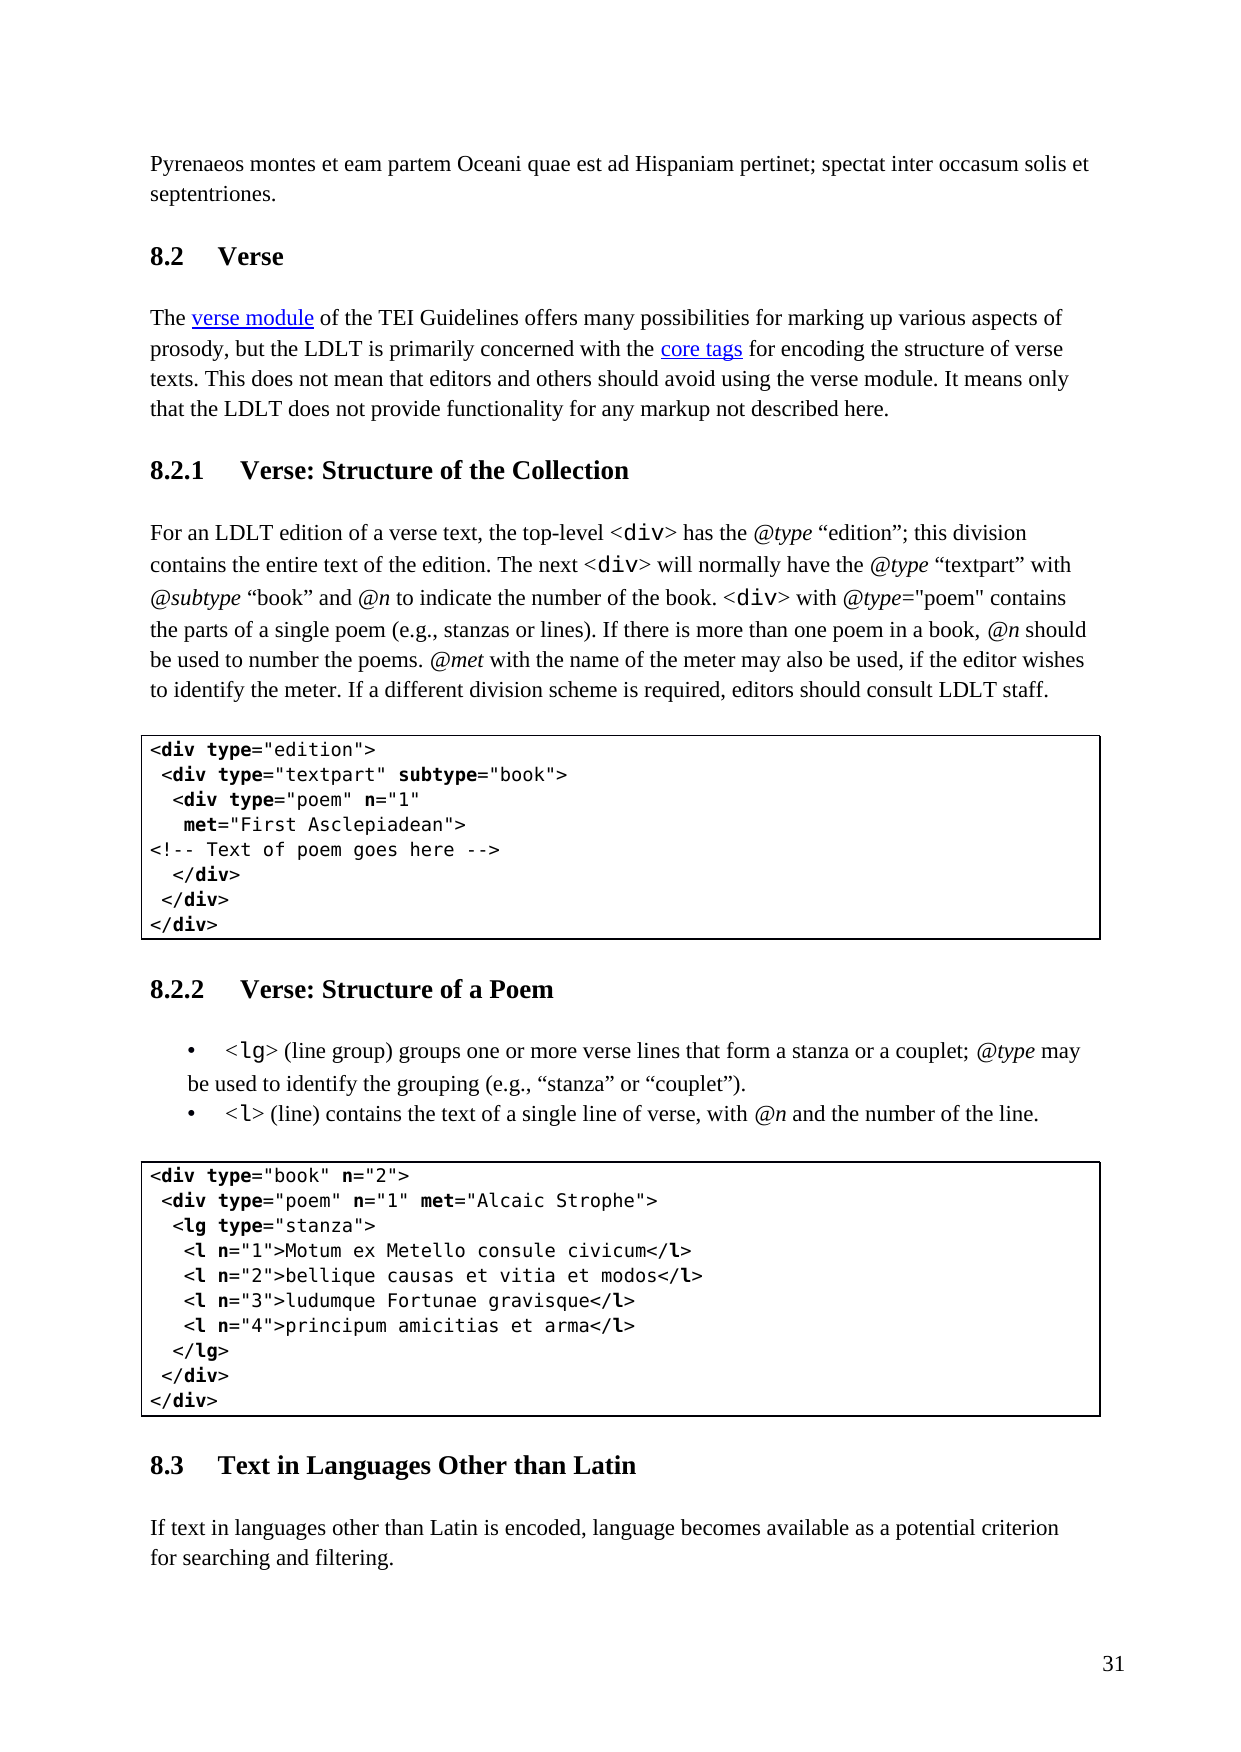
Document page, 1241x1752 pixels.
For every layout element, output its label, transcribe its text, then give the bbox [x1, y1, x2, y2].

subtitle Text in Languages Other than Latin [150, 1449, 1090, 1480]
text Pyrenaeos montes et eam partem Oceani quae est ad Hispaniam pertinet; spectat inter occasum solis et septentriones. [150, 150, 1090, 207]
subtitle Verse: Structure of a Poem [150, 973, 1090, 1004]
text For an LDLT edition of a verse text, the top-level <div> has the @type “edition”; this division contains the entire text of the edition. The next <div> will normally have the @type “textpart” with @subtype “book” and @n to indicate the number of the book. <div> with @type="poem" contains the parts of a single poem (e.g., stanzas or lines). If there is more than one poem in a book, @n should be used to number the poems. @met with the name of the meter may also be used, if the editor wishes to identify the meter. If a different division scheme is required, editors should consult LDLT staff. [150, 519, 1090, 702]
text The verse module of the TEI Guidelines offers many possibilities for marking up various aspects of prosody, but the LDLT is primarily concerned with the core tags for encoding the structure of verse texts. This does not mean that editors and others should avoid using the verse module. It means only that the LDLT does not provide functionality for any markup not described here. [150, 304, 1090, 421]
text <div type="edition"> <div type="textpart" subtype="book"> <div type="poem" n="1" met="First Asclepiadean"> <!-- Text of poem goes here --> </div> </div> </div> [142, 736, 1099, 938]
subtitle Verse: Structure of the Collection [150, 454, 1090, 486]
list <l> (line) contains the text of a single line of verse, with @n and the number of the line. [187, 1100, 1090, 1128]
text <div type="book" n="2"> <div type="poem" n="1" met="Alcaic Strophe"> <lg type="stanza"> <l n="1">Motum ex Metello consule civicum</l> <l n="2">bellique causas et vitia et modos</l> <l n="3">ludumque Fortunae gravisque</l> <l n="4">principum amicitias et arma</l> </lg> </div> </div> [142, 1163, 1099, 1415]
text If text in languages other than Latin is encoded, language becomes available as a potential criterion for searching and filtering. [150, 1514, 1090, 1570]
subtitle Verse [150, 239, 1090, 271]
list <lg> (line group) groups one or more verse lines that form a stanza or a couplet; @type may be used to identify the grouping (e.g., “stanza” or “couplet”). [187, 1038, 1090, 1096]
